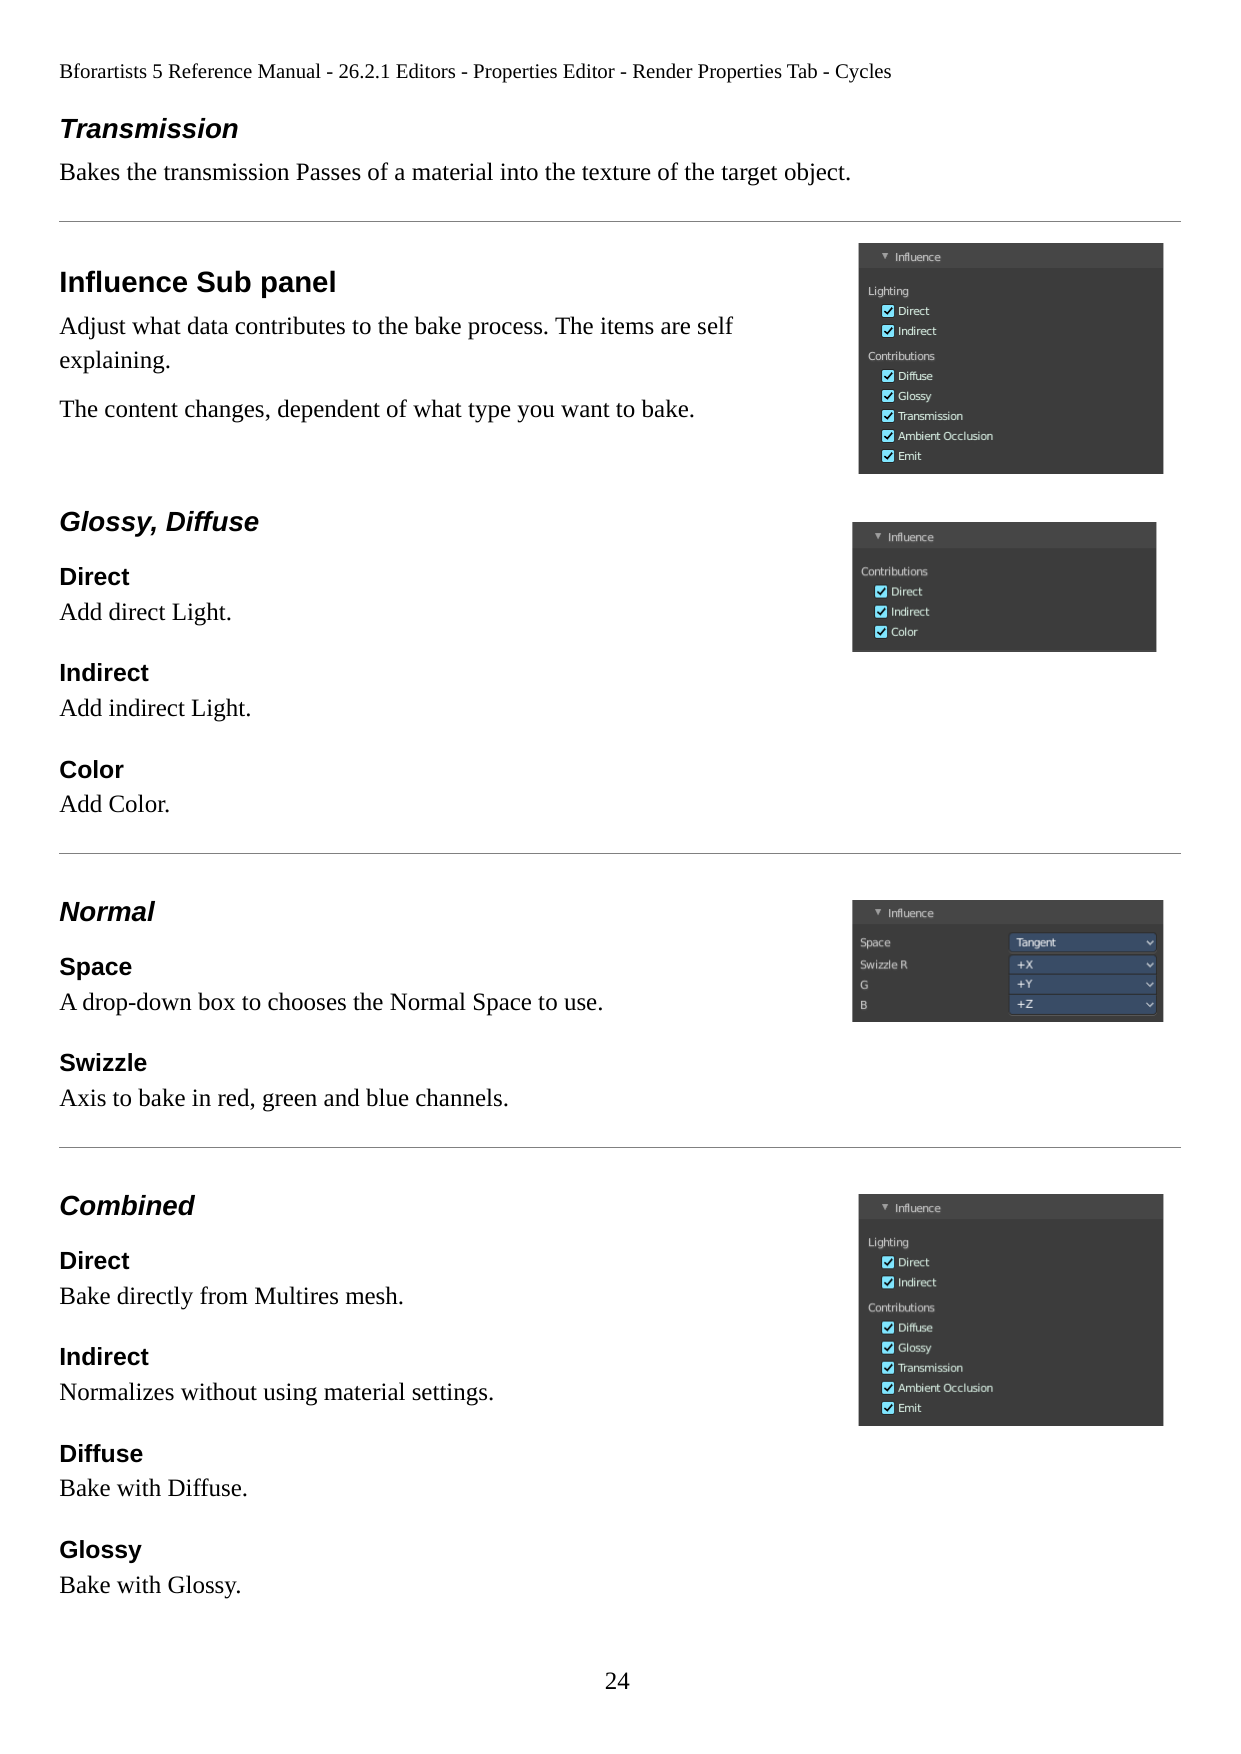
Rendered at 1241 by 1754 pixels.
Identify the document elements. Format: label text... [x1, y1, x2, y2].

subtitle Indirect [59, 658, 1181, 687]
text Add indirect Light. [59, 693, 1181, 722]
text Normalizes without using material settings. [59, 1377, 858, 1406]
subtitle Direct [59, 562, 852, 591]
subtitle [1164, 265, 1181, 298]
subtitle [1164, 1246, 1181, 1274]
subtitle [1157, 562, 1181, 591]
subtitle [1164, 952, 1181, 981]
subtitle Combined [59, 1189, 1181, 1221]
subtitle [1164, 1342, 1181, 1371]
text Axis to bake in red, green and blue channels. [59, 1083, 1181, 1112]
picture [858, 243, 1164, 474]
subtitle Color [59, 755, 1181, 783]
subtitle Glossy, Diffuse [59, 505, 1181, 537]
text Adjust what data contributes to the bake process. The items are self explaining. [59, 311, 858, 374]
subtitle Diffuse [59, 1439, 1181, 1467]
subtitle Normal [59, 895, 1181, 927]
text [1157, 597, 1181, 626]
text Bakes the transmission Passes of a material into the texture of the target object. [59, 157, 1181, 186]
picture [858, 1194, 1164, 1426]
subtitle Space [59, 952, 852, 981]
subtitle Glossy [59, 1535, 1181, 1563]
subtitle Swizzle [59, 1048, 1181, 1077]
picture [852, 900, 1164, 1022]
text A drop-down box to chooses the Normal Space to use. [59, 987, 852, 1016]
picture [852, 522, 1157, 652]
text Bake with Glossy. [59, 1570, 1181, 1598]
subtitle Direct [59, 1246, 858, 1274]
subtitle Transmission [59, 113, 1181, 144]
text Bake with Diffuse. [59, 1473, 1181, 1502]
text Add Color. [59, 789, 1181, 818]
text Add direct Light. [59, 597, 852, 626]
subtitle Influence Sub panel [59, 265, 858, 298]
text Bake directly from Multires mesh. [59, 1281, 858, 1309]
subtitle Indirect [59, 1342, 858, 1371]
text The content changes, dependent of what type you want to bake. [59, 394, 858, 423]
